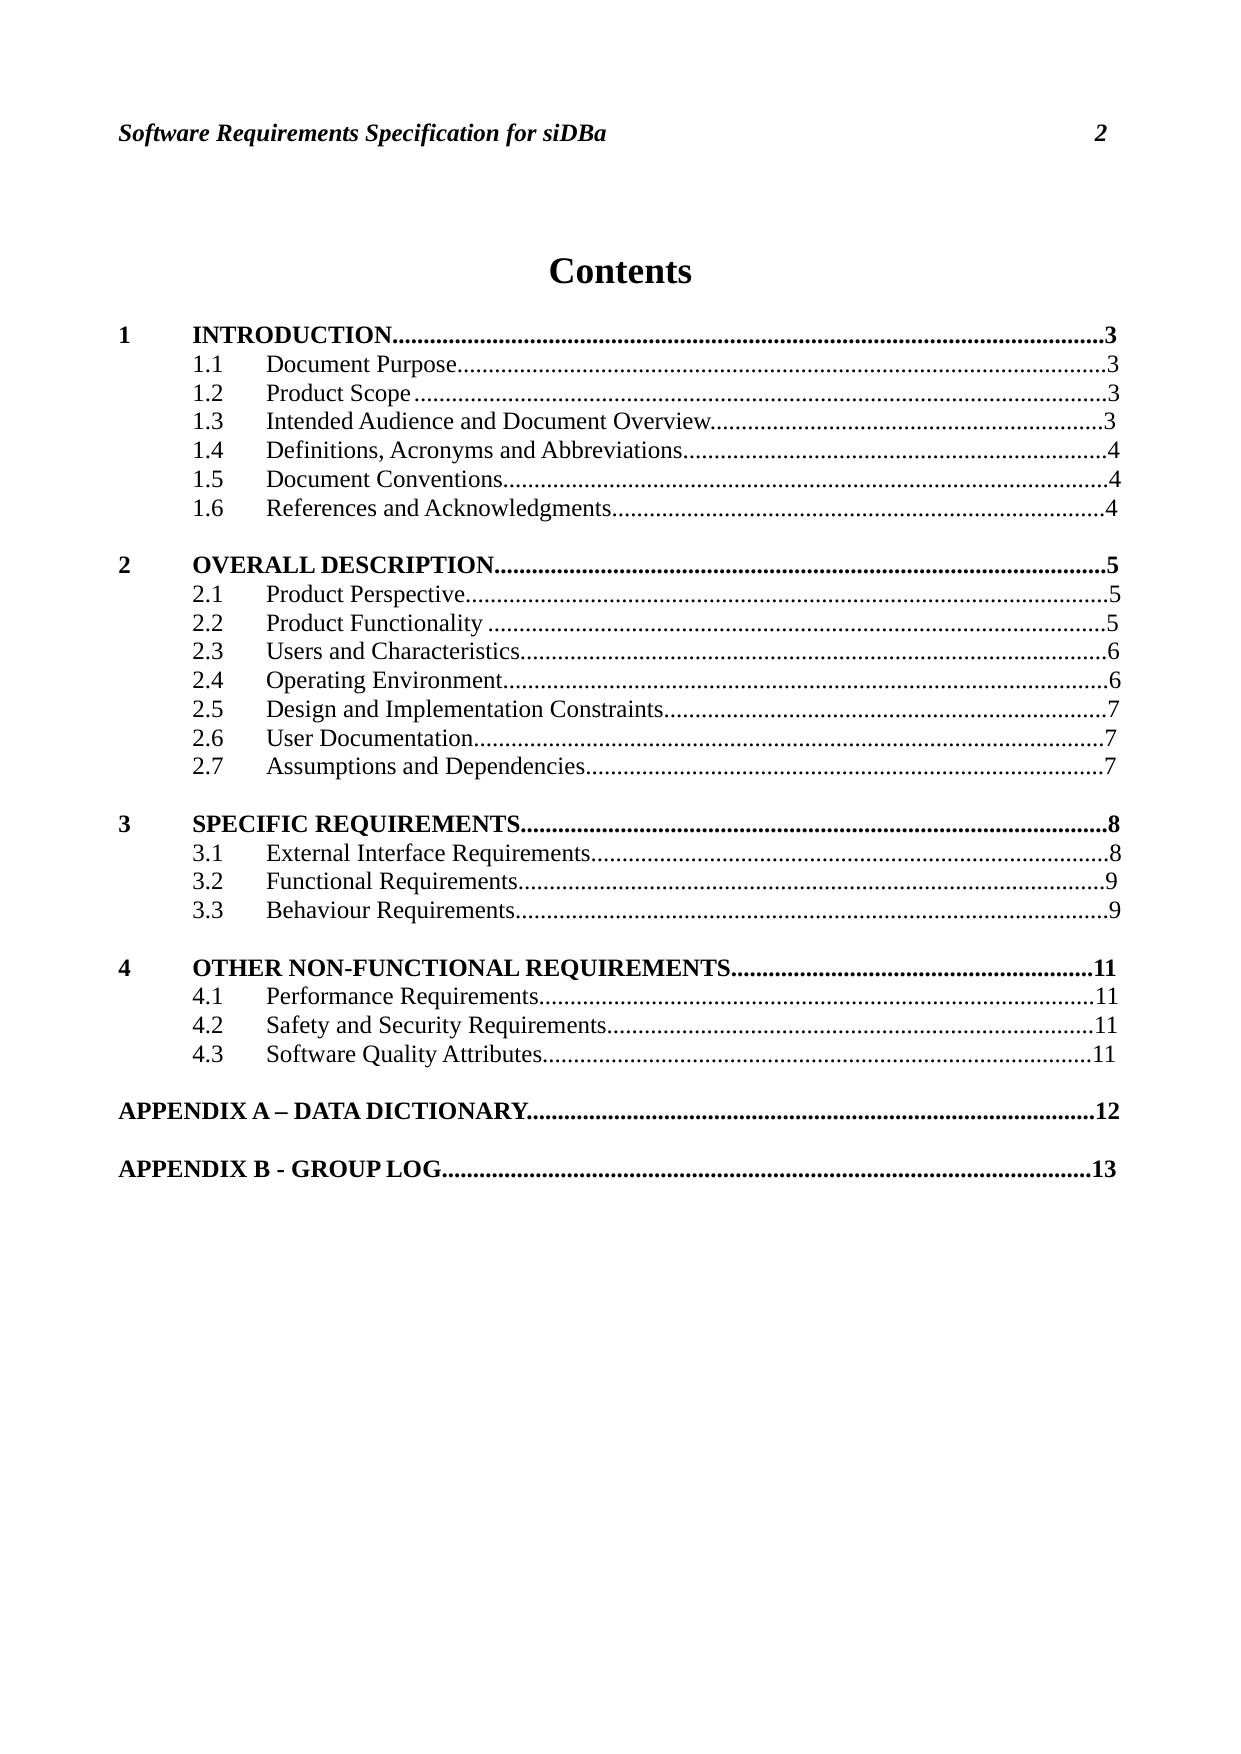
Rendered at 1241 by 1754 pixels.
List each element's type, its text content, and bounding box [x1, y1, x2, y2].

text 3.3 Behaviour Requirements...............................................................................................9 [192, 895, 1122, 924]
text 1.5 Document Conventions.................................................................................................4 [192, 464, 1122, 493]
text 4.3 Software Quality Attributes........................................................................................11 [192, 1039, 1122, 1068]
text 2.2 Product Functionality ...................................................................................................5 [192, 608, 1122, 636]
text 1.1 Document Purpose........................................................................................................3 [192, 349, 1122, 378]
text APPENDIX A – DATA DICTIONARY...........................................................................................12 [118, 1096, 1122, 1125]
text 1.3 Intended Audience and Document Overview...............................................................3 [192, 406, 1122, 435]
text 2.7 Assumptions and Dependencies...................................................................................7 [192, 751, 1122, 780]
text 1 INTRODUCTION..................................................................................................................3 [118, 320, 1122, 349]
text 4.2 Safety and Security Requirements..............................................................................11 [192, 1010, 1122, 1039]
text 4 OTHER NON-FUNCTIONAL REQUIREMENTS..........................................................11 [118, 953, 1122, 981]
text 2.3 Users and Characteristics..............................................................................................6 [192, 636, 1122, 665]
text 3.2 Functional Requirements..............................................................................................9 [192, 866, 1122, 895]
text 2.5 Design and Implementation Constraints.......................................................................7 [192, 694, 1122, 723]
text 3.1 External Interface Requirements...................................................................................8 [192, 838, 1122, 866]
text 3 SPECIFIC REQUIREMENTS..............................................................................................8 [118, 809, 1122, 838]
text 1.4 Definitions, Acronyms and Abbreviations....................................................................4 [192, 435, 1122, 464]
text 4.1 Performance Requirements.........................................................................................11 [192, 981, 1122, 1010]
text Contents [118, 248, 1122, 291]
text 2.4 Operating Environment.................................................................................................6 [192, 665, 1122, 694]
text 2.6 User Documentation.....................................................................................................7 [192, 723, 1122, 751]
text 2 OVERALL DESCRIPTION..................................................................................................5 [118, 550, 1122, 579]
text 1.2 Product Scope ...............................................................................................................3 [192, 378, 1122, 406]
text APPENDIX B - GROUP LOG........................................................................................................13 [118, 1154, 1122, 1183]
text 2.1 Product Perspective.......................................................................................................5 [192, 579, 1122, 608]
text 1.6 References and Acknowledgments...............................................................................4 [192, 493, 1122, 521]
